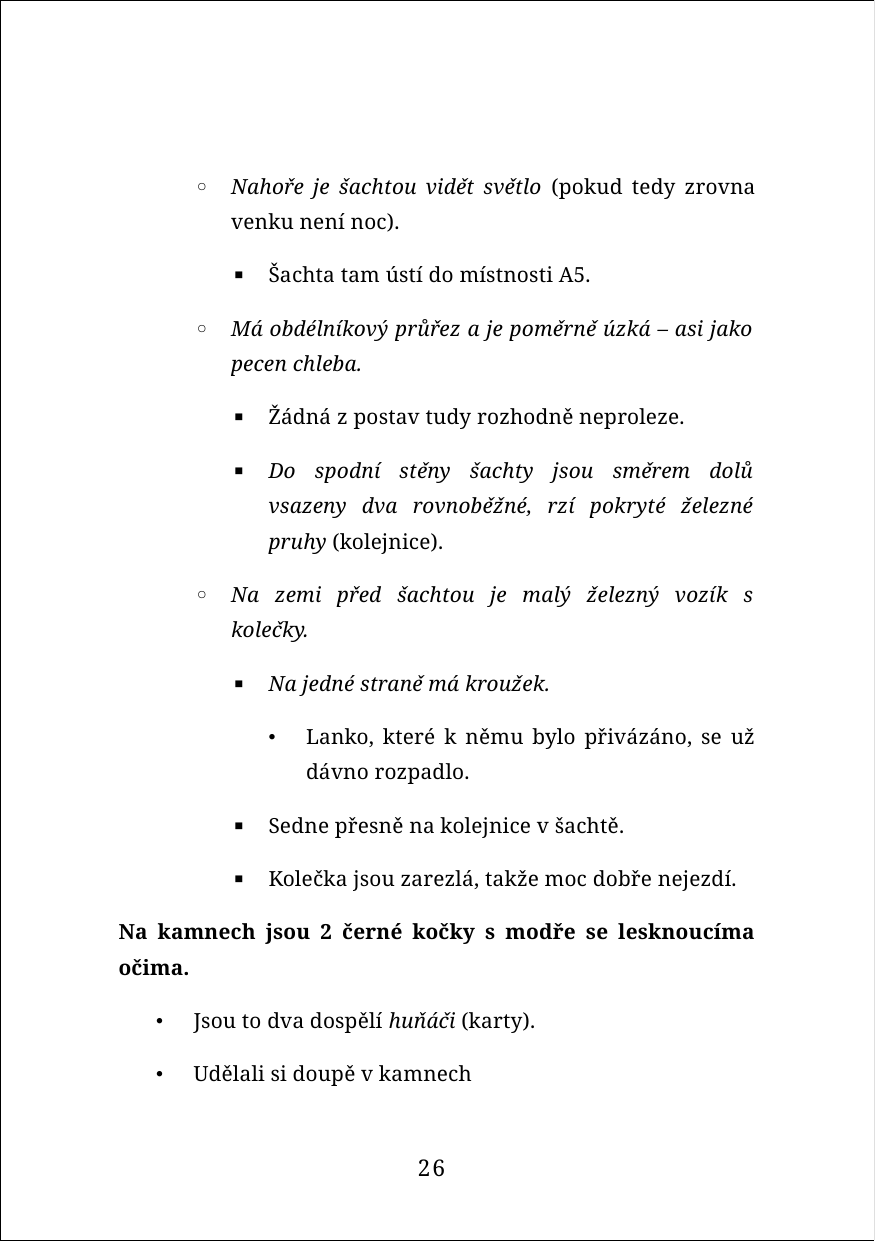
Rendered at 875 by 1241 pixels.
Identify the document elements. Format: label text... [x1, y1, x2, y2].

list Má obdélníkový průřez a je poměrně úzká – asi jako pecen chleba. [193, 314, 756, 378]
list Udělali si doupě v kamnech [156, 1059, 756, 1088]
list Do spodní stěny šachty jsou směrem dolů vsazeny dva rovnoběžné, rzí pokryté železné pruhy (kolejnice). [231, 456, 756, 555]
list Na jedné straně má kroužek. [231, 669, 756, 697]
list Kolečka jsou zarezlá, takže moc dobře nejezdí. [231, 864, 756, 892]
list Žádná z postav tudy rozhodně neproleze. [231, 402, 756, 431]
list Lanko, které k němu bylo přivázáno, se už dávno rozpadlo. [268, 722, 756, 786]
list Na zemi před šachtou je malý železný vozík s kolečky. [193, 580, 756, 644]
text Na kamnech jsou 2 černé kočky s modře se lesknoucíma očima. [118, 917, 756, 981]
list Jsou to dva dospělí huňáči (karty). [156, 1006, 756, 1034]
list Nahoře je šachtou vidět světlo (pokud tedy zrovna venku není noc). [193, 172, 756, 236]
list Sedne přesně na kolejnice v šachtě. [231, 811, 756, 839]
list Šachta tam ústí do místnosti A5. [231, 261, 756, 289]
